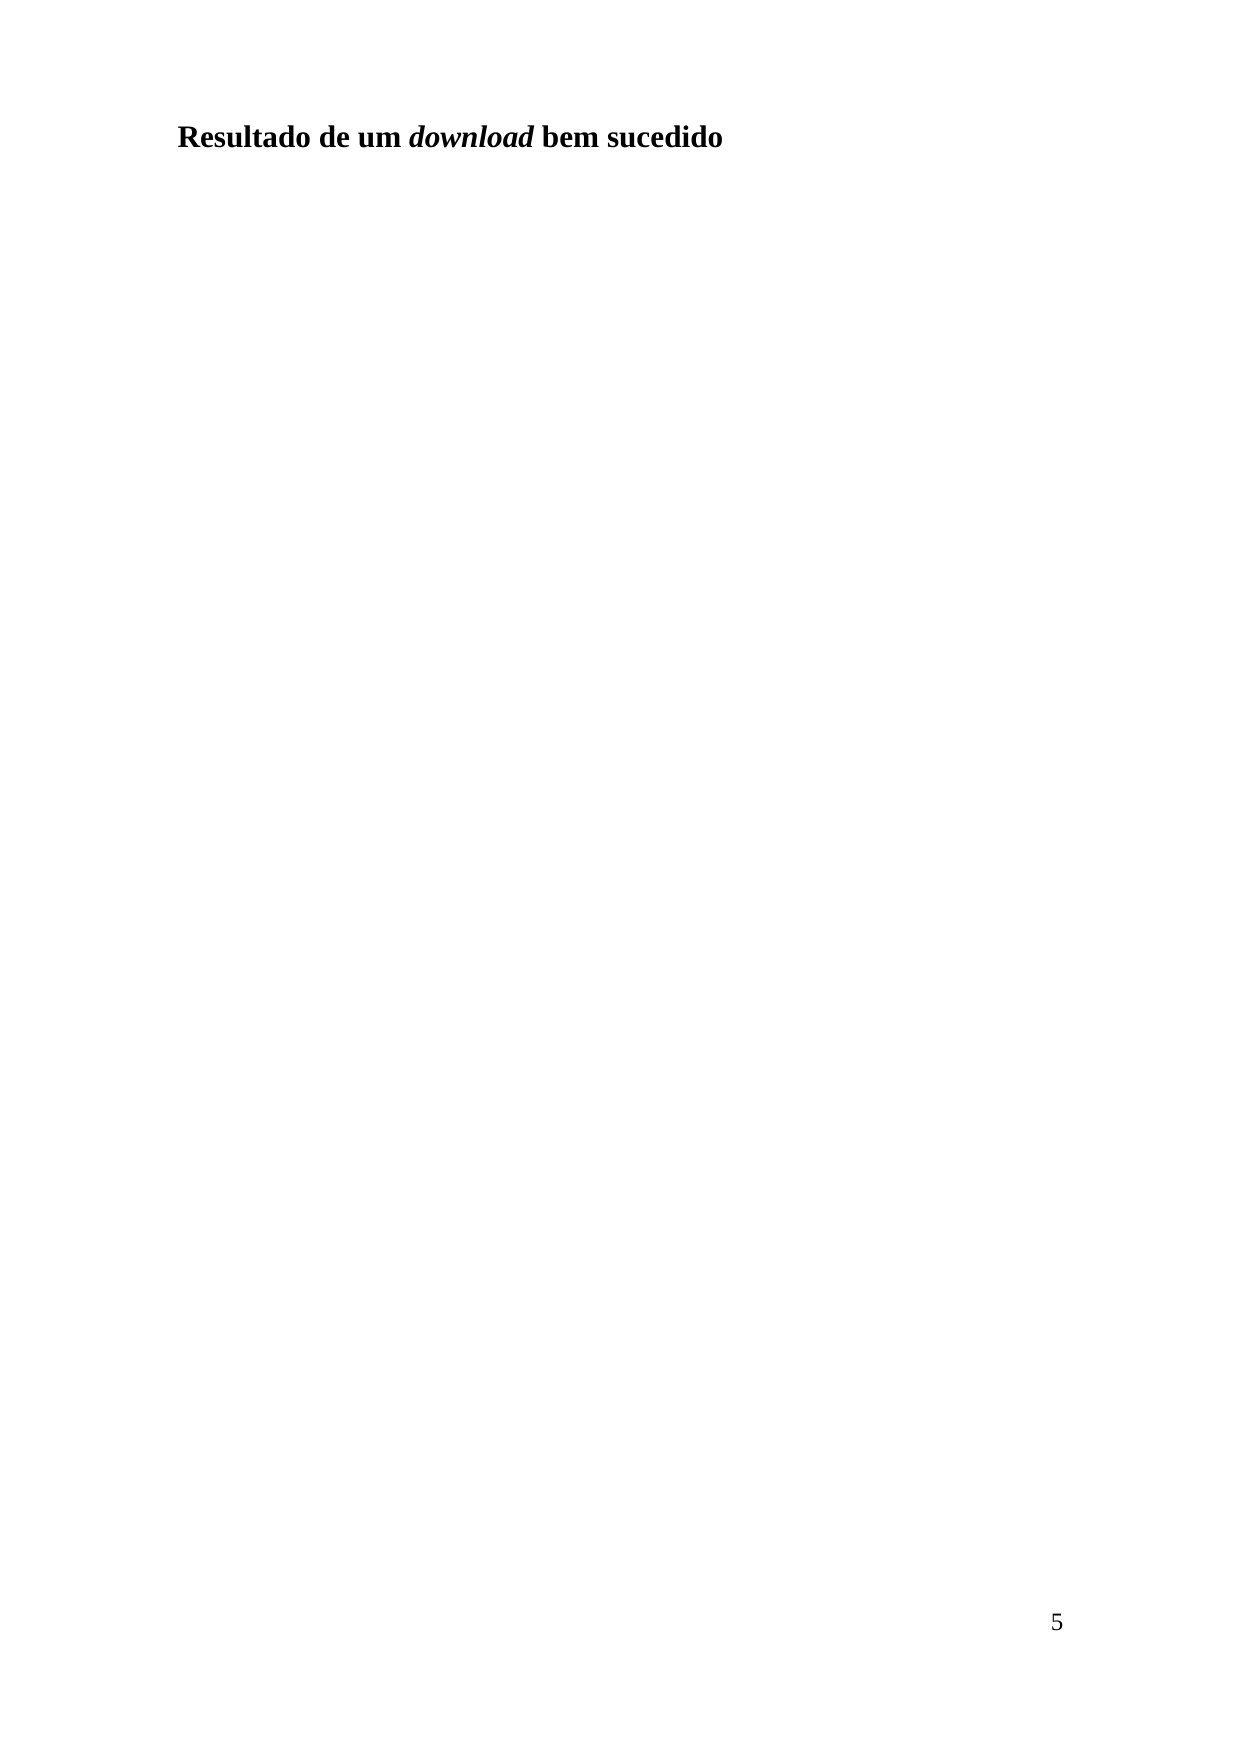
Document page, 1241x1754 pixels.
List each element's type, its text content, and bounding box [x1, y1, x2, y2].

text Resultado de um download bem sucedido [177, 118, 1063, 154]
